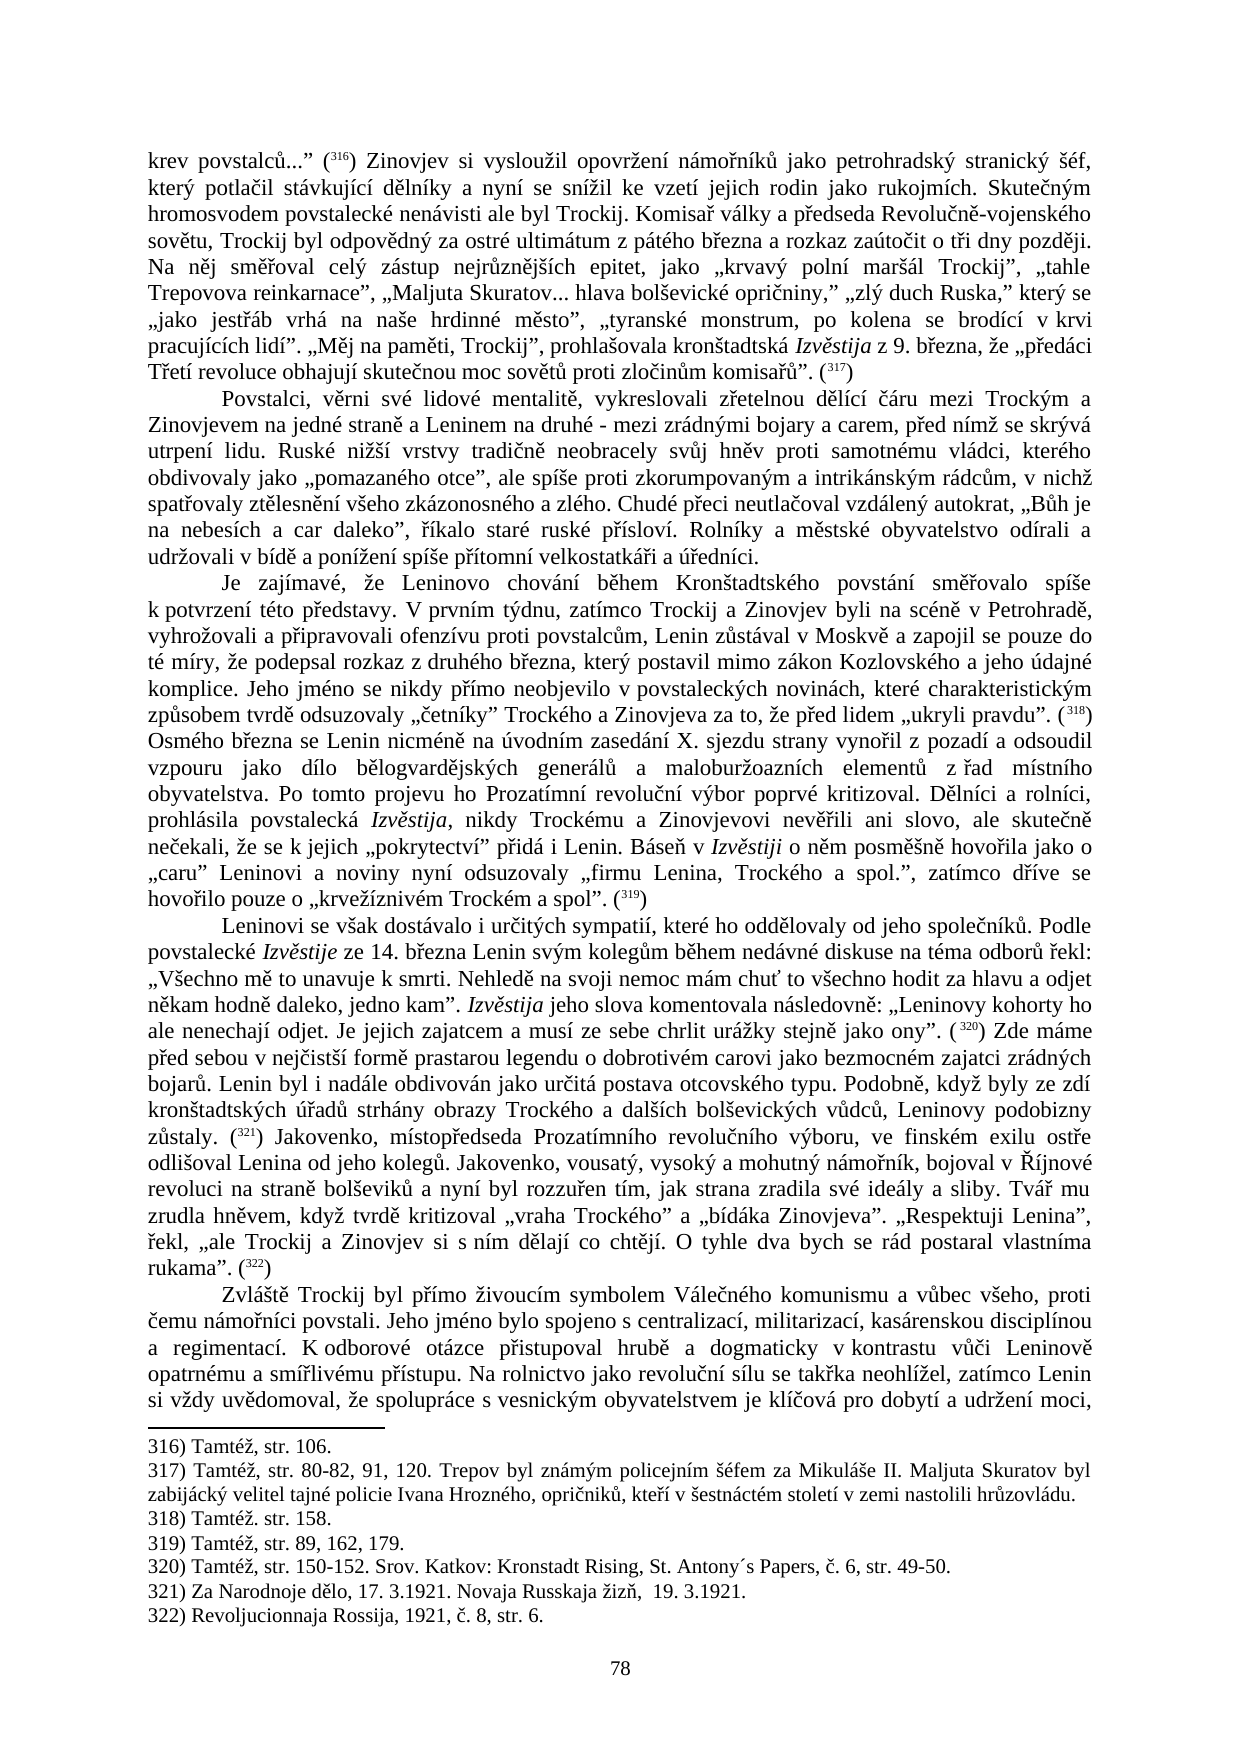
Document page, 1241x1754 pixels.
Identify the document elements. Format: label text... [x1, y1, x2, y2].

text Leninovi se však dostávalo i určitých sympatií, které ho oddělovaly od jeho společníků. Podle povstalecké Izvěstije ze 14. března Lenin svým kolegům během nedávné diskuse na téma odborů řekl: „Všechno mě to unavuje k smrti. Nehledě na svoji nemoc mám chuť to všechno hodit za hlavu a odjet někam hodně daleko, jedno kam”. Izvěstija jeho slova komentovala následovně: „Leninovy kohorty ho ale nenechají odjet. Je jejich zajatcem a musí ze sebe chrlit urážky stejně jako ony”. () Zde máme před sebou v nejčistší formě prastarou legendu o dobrotivém carovi jako bezmocném zajatci zrádných bojarů. Lenin byl i nadále obdivován jako určitá postava otcovského typu. Podobně, když byly ze zdí kronštadtských úřadů strhány obrazy Trockého a dalších bolševických vůdců, Leninovy podobizny zůstaly. () Jakovenko, místopředseda Prozatímního revolučního výboru, ve finském exilu ostře odlišoval Lenina od jeho kolegů. Jakovenko, vousatý, vysoký a mohutný námořník, bojoval v Říjnové revoluci na straně bolševiků a nyní byl rozzuřen tím, jak strana zradila své ideály a sliby. Tvář mu zrudla hněvem, když tvrdě kritizoval „vraha Trockého” a „bídáka Zinovjeva”. „Respektuji Lenina”, řekl, „ale Trockij a Zinovjev si s ním dělají co chtějí. O tyhle dva bych se rád postaral vlastníma rukama”. () [148, 912, 1093, 1281]
text krev povstalců...” () Zinovjev si vysloužil opovržení námořníků jako petrohradský stranický šéf, který potlačil stávkující dělníky a nyní se snížil ke vzetí jejich rodin jako rukojmích. Skutečným hromosvodem povstalecké nenávisti ale byl Trockij. Komisař války a předseda Revolučně-vojenského sovětu, Trockij byl odpovědný za ostré ultimátum z pátého března a rozkaz zaútočit o tři dny později. Na něj směřoval celý zástup nejrůznějších epitet, jako „krvavý polní maršál Trockij”, „tahle Trepovova reinkarnace”, „Maljuta Skuratov... hlava bolševické opričniny,” „zlý duch Ruska,” který se „jako jestřáb vrhá na naše hrdinné město”, „tyranské monstrum, po kolena se brodící v krvi pracujících lidí”. „Měj na paměti, Trockij”, prohlašovala kronštadtská Izvěstija z 9. března, že „předáci Třetí revoluce obhajují skutečnou moc sovětů proti zločinům komisařů”. () [148, 148, 1093, 385]
text ) Tamtéž, str. 106. [148, 1434, 1093, 1458]
text Je zajímavé, že Leninovo chování během Kronštadtského povstání směřovalo spíše k potvrzení této představy. V prvním týdnu, zatímco Trockij a Zinovjev byli na scéně v Petrohradě, vyhrožovali a připravovali ofenzívu proti povstalcům, Lenin zůstával v Moskvě a zapojil se pouze do té míry, že podepsal rozkaz z druhého března, který postavil mimo zákon Kozlovského a jeho údajné komplice. Jeho jméno se nikdy přímo neobjevilo v povstaleckých novinách, které charakteristickým způsobem tvrdě odsuzovaly „četníky” Trockého a Zinovjeva za to, že před lidem „ukryli pravdu”. () Osmého března se Lenin nicméně na úvodním zasedání X. sjezdu strany vynořil z pozadí a odsoudil vzpouru jako dílo bělogvardějských generálů a maloburžoazních elementů z řad místního obyvatelstva. Po tomto projevu ho Prozatímní revoluční výbor poprvé kritizoval. Dělníci a rolníci, prohlásila povstalecká Izvěstija, nikdy Trockému a Zinovjevovi nevěřili ani slovo, ale skutečně nečekali, že se k jejich „pokrytectví” přidá i Lenin. Báseň v Izvěstiji o něm posměšně hovořila jako o „caru” Leninovi a noviny nyní odsuzovaly „firmu Lenina, Trockého a spol.”, zatímco dříve se hovořilo pouze o „krvežíznivém Trockém a spol”. () [148, 569, 1093, 912]
text ) Za Narodnoje dělo, 17. 3.1921. Novaja Russkaja žizň, 19. 3.1921. [148, 1578, 1093, 1603]
text ) Tamtéž, str. 150-152. Srov. Katkov: Kronstadt Rising, St. Antony´s Papers, č. 6, str. 49-50. [148, 1554, 1093, 1578]
text Zvláště Trockij byl přímo živoucím symbolem Válečného komunismu a vůbec všeho, proti čemu námořníci povstali. Jeho jméno bylo spojeno s centralizací, militarizací, kasárenskou disciplínou a regimentací. K odborové otázce přistupoval hrubě a dogmaticky v kontrastu vůči Leninově opatrnému a smířlivému přístupu. Na rolnictvo jako revoluční sílu se takřka neohlížel, zatímco Lenin si vždy uvědomoval, že spolupráce s vesnickým obyvatelstvem je klíčová pro dobytí a udržení moci, [148, 1281, 1093, 1413]
text Povstalci, věrni své lidové mentalitě, vykreslovali zřetelnou dělící čáru mezi Trockým a Zinovjevem na jedné straně a Leninem na druhé - mezi zrádnými bojary a carem, před nímž se skrývá utrpení lidu. Ruské nižší vrstvy tradičně neobracely svůj hněv proti samotnému vládci, kterého obdivovaly jako „pomazaného otce”, ale spíše proti zkorumpovaným a intrikánským rádcům, v nichž spatřovaly ztělesnění všeho zkázonosného a zlého. Chudé přeci neutlačoval vzdálený autokrat, „Bůh je na nebesích a car daleko”, říkalo staré ruské přísloví. Rolníky a městské obyvatelstvo odírali a udržovali v bídě a ponížení spíše přítomní velkostatkáři a úředníci. [148, 385, 1093, 569]
text ) Revoljucionnaja Rossija, 1921, č. 8, str. 6. [148, 1603, 1093, 1627]
text ) Tamtéž, str. 89, 162, 179. [148, 1530, 1093, 1554]
text ) Tamtéž, str. 80-82, 91, 120. Trepov byl známým policejním šéfem za Mikuláše II. Maljuta Skuratov byl zabijácký velitel tajné policie Ivana Hrozného, opričniků, kteří v šestnáctém století v zemi nastolili hrůzovládu. [148, 1458, 1093, 1506]
text ) Tamtéž. str. 158. [148, 1506, 1093, 1530]
